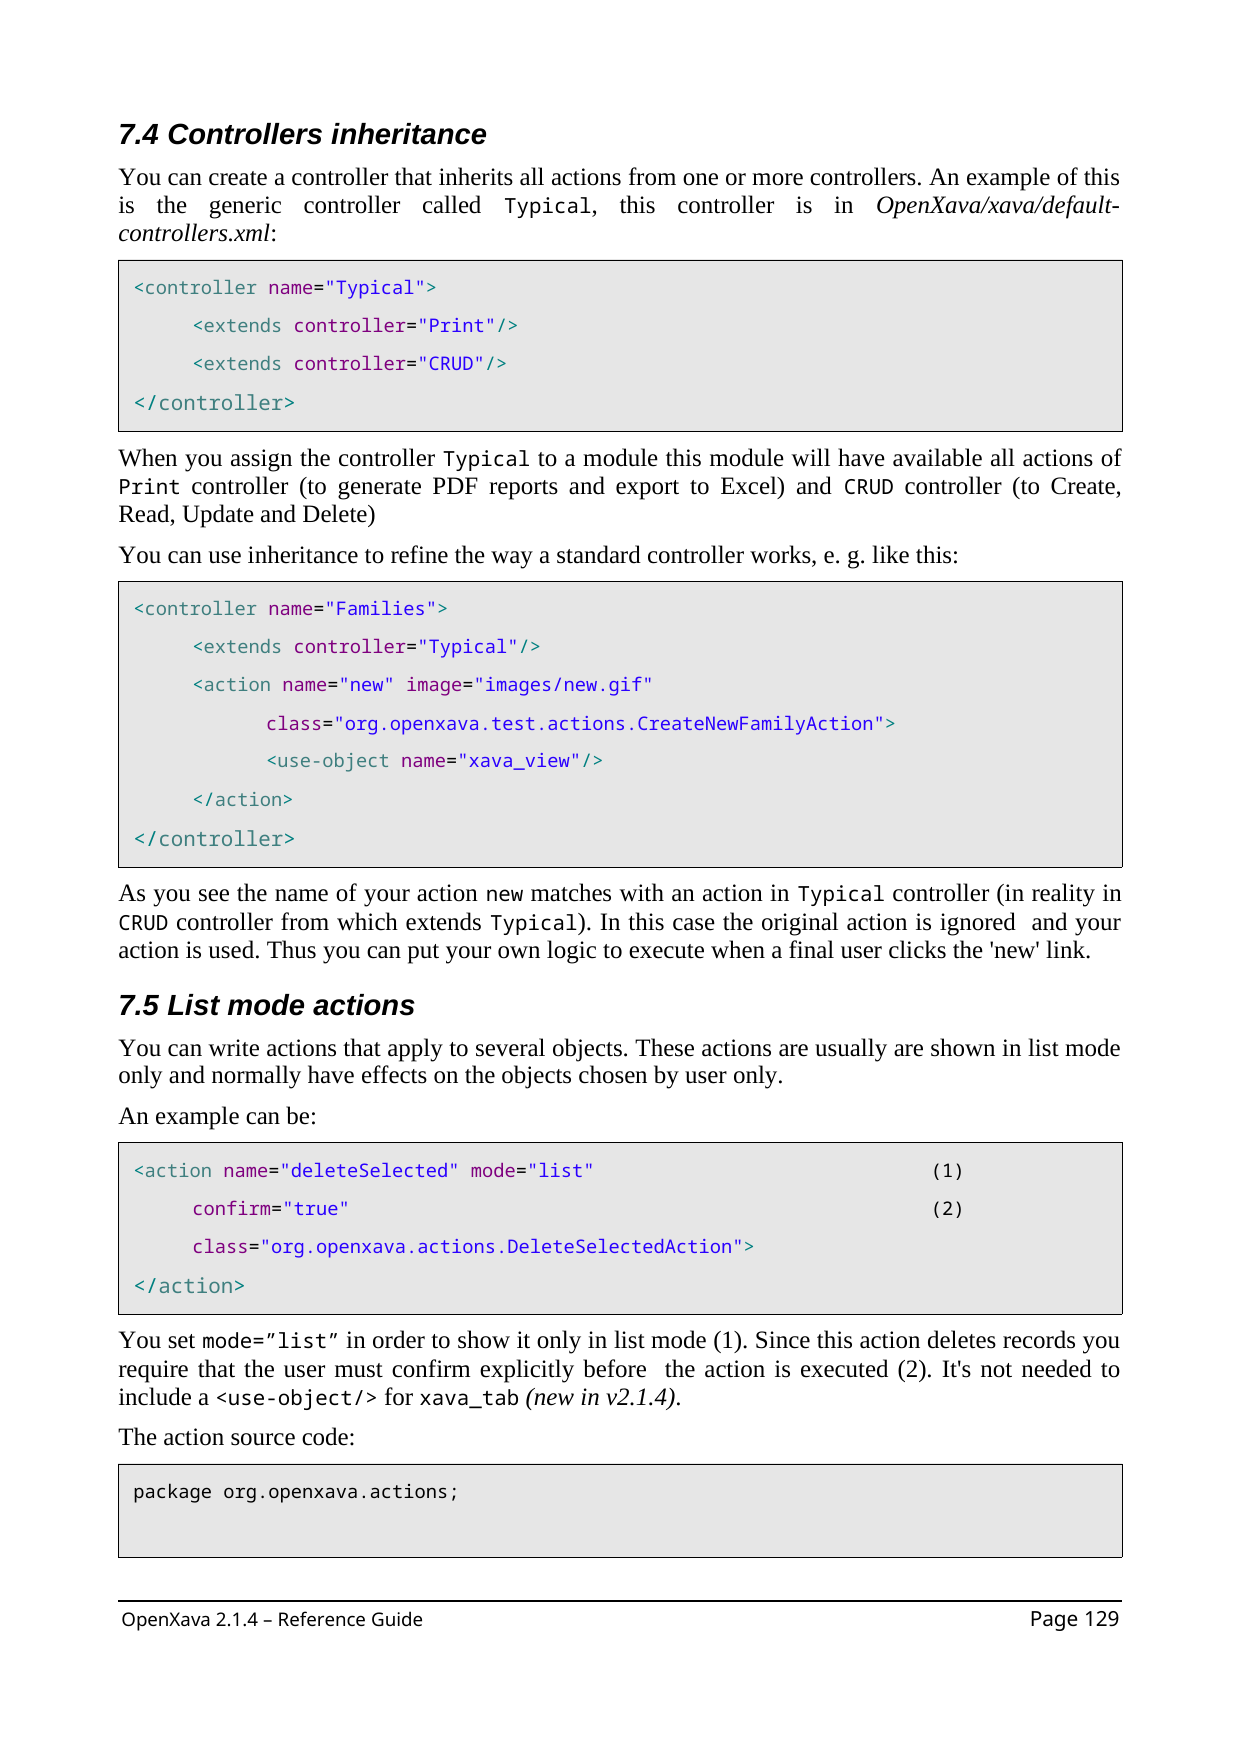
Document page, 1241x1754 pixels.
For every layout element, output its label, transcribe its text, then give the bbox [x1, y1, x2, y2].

text package org.openxava.actions; [119, 1465, 1122, 1502]
text </action> [119, 771, 1122, 809]
text class="org.openxava.actions.DeleteSelectedAction"> [119, 1218, 1122, 1256]
text As you see the name of your action new matches with an action in Typical controller (in reality in CRUD controller from which extends Typical). In this case the original action is ignored and your action is used. Thus you can put your own logic to execute when a final user clicks the 'new' link. [118, 879, 1122, 964]
text <use-object name="xava_view"/> [119, 733, 1122, 771]
text <controller name="Typical"> [119, 261, 1122, 297]
text <extends controller="CRUD"/> [119, 336, 1122, 373]
text <extends controller="Typical"/> [119, 619, 1122, 657]
text You can use inheritance to refine the way a standard controller works, e. g. like this: [118, 541, 1122, 568]
text confirm="true" (2) [119, 1180, 1122, 1218]
text </controller> [119, 809, 1122, 867]
text <extends controller="Print"/> [119, 297, 1122, 336]
text </action> [119, 1256, 1122, 1314]
text <action name="new" image="images/new.gif" [119, 657, 1122, 695]
text <controller name="Families"> [119, 582, 1122, 619]
subtitle Controllers inheritance [118, 118, 1122, 151]
text <action name="deleteSelected" mode="list" (1) [119, 1143, 1122, 1180]
text An example can be: [118, 1102, 1122, 1129]
text You set mode=”list” in order to show it only in list mode (1). Since this action deletes records you require that the user must confirm explicitly before the action is executed (2). It's not needed to include a <use-object/> for xava_tab (new in v2.1.4). [118, 1327, 1122, 1411]
text The action source code: [118, 1423, 1122, 1451]
text class="org.openxava.test.actions.CreateNewFamilyAction"> [119, 695, 1122, 733]
text When you assign the controller Typical to a module this module will have available all actions of Print controller (to generate PDF reports and export to Excel) and CRUD controller (to Create, Read, Update and Delete) [118, 444, 1122, 528]
text You can create a controller that inherits all actions from one or more controllers. An example of this is the generic controller called Typical, this controller is in OpenXava/xava/default-controllers.xml: [118, 163, 1122, 247]
subtitle List mode actions [118, 989, 1122, 1021]
text You can write actions that apply to several objects. These actions are usually are shown in list mode only and normally have effects on the objects chosen by user only. [118, 1034, 1122, 1089]
text </controller> [119, 373, 1122, 431]
